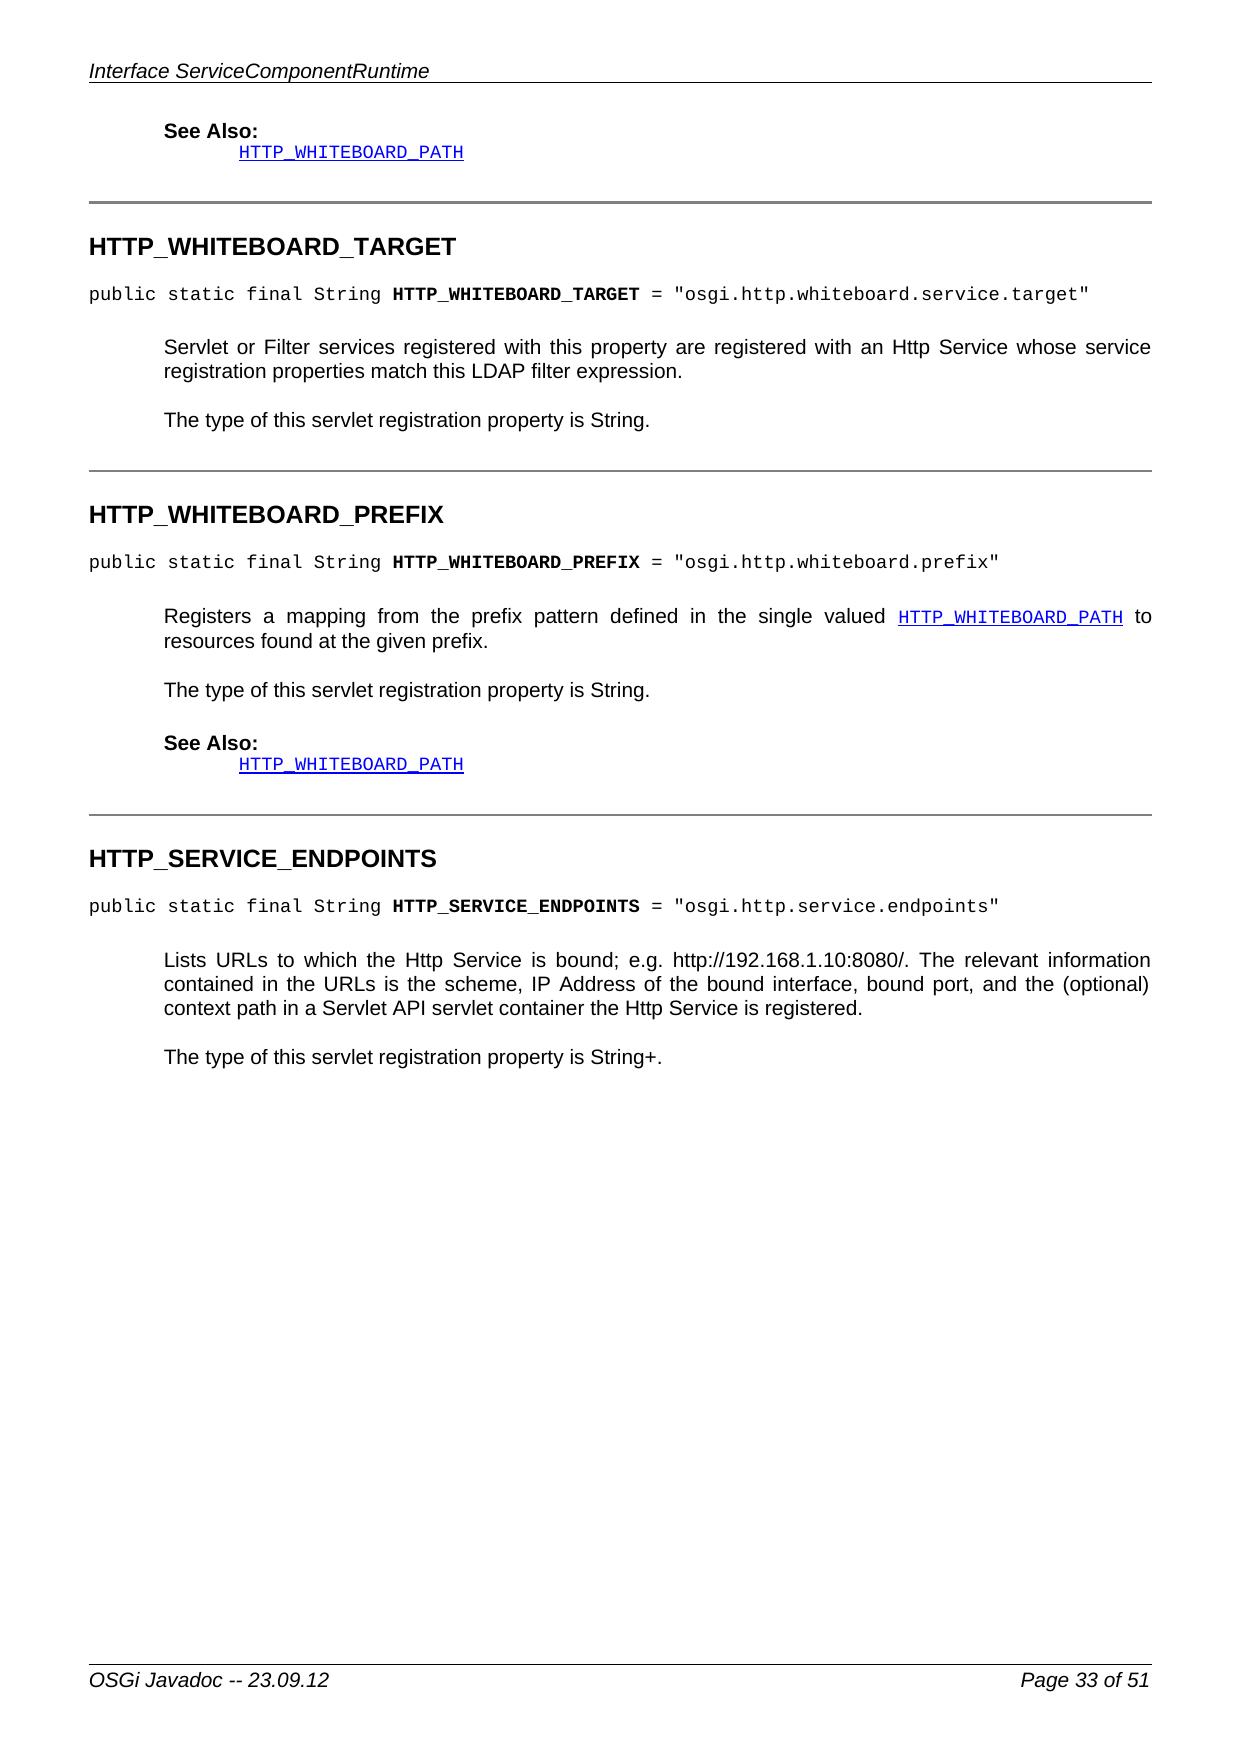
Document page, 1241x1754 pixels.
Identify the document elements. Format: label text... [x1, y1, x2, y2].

text See Also: [163, 731, 1152, 755]
text The type of this servlet registration property is String+. [163, 1044, 1152, 1068]
text Lists URLs to which the Http Service is bound; e.g. http://192.168.1.10:8080/. The relevant information contained in the URLs is the scheme, IP Address of the bound interface, bound port, and the (optional) context path in a Servlet API servlet container the Http Service is registered. [163, 948, 1152, 1019]
text Servlet or Filter services registered with this property are registered with an Http Service whose service registration properties match this LDAP filter expression. [163, 335, 1152, 383]
text public static final String HTTP_WHITEBOARD_TARGET = "osgi.http.whiteboard.service.target" [88, 285, 1152, 306]
text Registers a mapping from the prefix pattern defined in the single valued HTTP_WHITEBOARD_PATH to resources found at the given prefix. [163, 604, 1152, 653]
text HTTP_WHITEBOARD_PATH [238, 142, 1152, 164]
subtitle HTTP_SERVICE_ENDPOINTS [88, 844, 1152, 873]
subtitle HTTP_WHITEBOARD_TARGET [88, 232, 1152, 261]
text HTTP_WHITEBOARD_PATH [238, 755, 1152, 776]
text See Also: [163, 118, 1152, 142]
text public static final String HTTP_WHITEBOARD_PREFIX = "osgi.http.whiteboard.prefix" [88, 553, 1152, 574]
text The type of this servlet registration property is String. [163, 408, 1152, 432]
subtitle HTTP_WHITEBOARD_PREFIX [88, 500, 1152, 529]
text public static final String HTTP_SERVICE_ENDPOINTS = "osgi.http.service.endpoints" [88, 897, 1152, 918]
text The type of this servlet registration property is String. [163, 678, 1152, 702]
